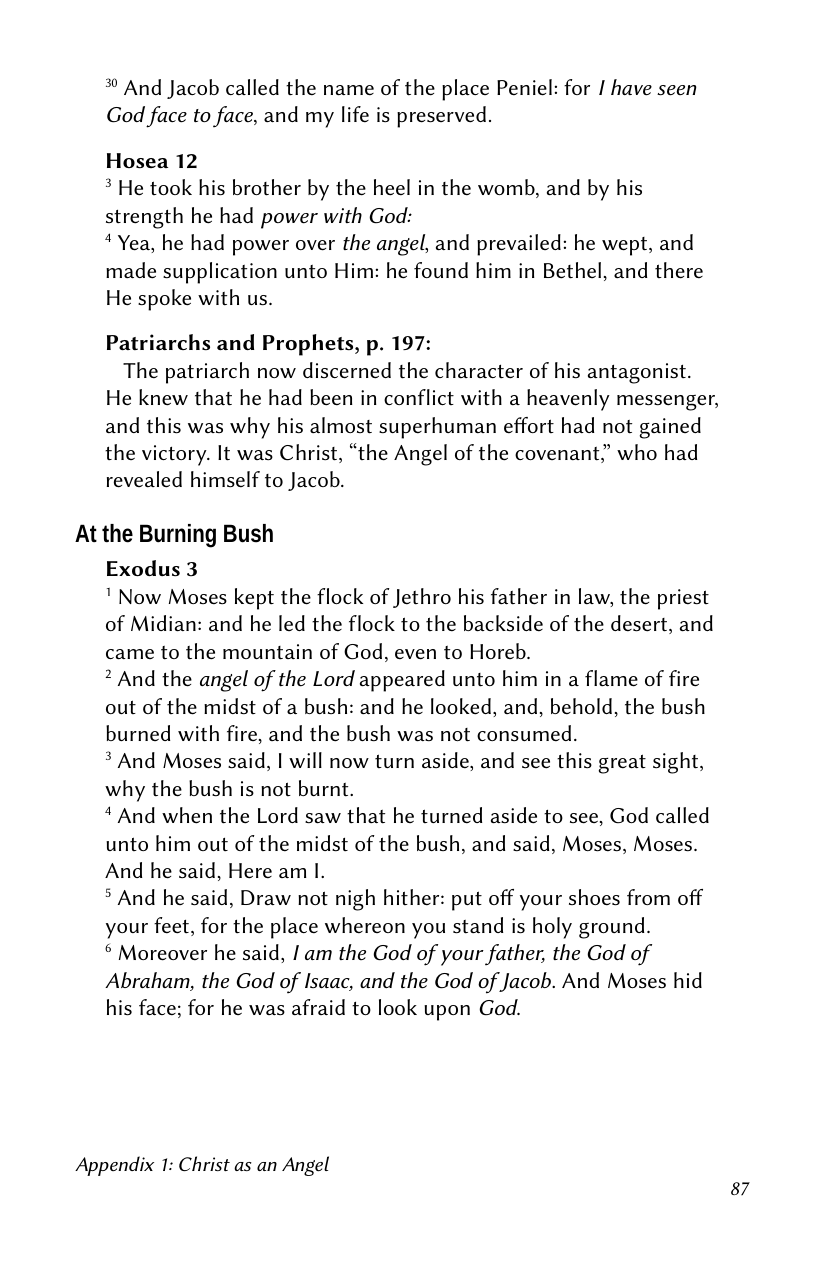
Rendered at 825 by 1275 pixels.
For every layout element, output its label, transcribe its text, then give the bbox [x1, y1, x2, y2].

text 1 Now Moses kept the flock of Jethro his father in law, the priest of Midian: and he led the flock to the backside of the desert, and came to the mountain of God, even to Horeb. [105, 584, 720, 665]
text 30 And Jacob called the name of the place Peniel: for I have seen God face to face, and my life is preserved. [105, 75, 720, 128]
text Exodus 3 [105, 556, 750, 582]
text 3 He took his brother by the heel in the womb, and by his strength he had power with God: [105, 175, 720, 229]
text 2 And the angel of the Lord appeared unto him in a flame of fire out of the midst of a bush: and he looked, and, behold, the bush burned with fire, and the bush was not consumed. [105, 666, 720, 747]
text 5 And he said, Draw not nigh hither: put off your shoes from off your feet, for the place whereon you stand is holy ground. [105, 885, 720, 939]
text Hosea 12 [105, 148, 750, 174]
text Patriarchs and Prophets, p. 197: [105, 330, 750, 356]
text 4 Yea, he had power over the angel, and prevailed: he wept, and made supplication unto Him: he found him in Bethel, and there He spoke with us. [105, 230, 720, 311]
text 6 Moreover he said, I am the God of your father, the God of Abraham, the God of Isaac, and the God of Jacob. And Moses hid his face; for he was afraid to look upon God. [105, 940, 720, 1021]
subtitle At the Burning Bush [75, 519, 750, 547]
text 3 And Moses said, I will now turn aside, and see this great sight, why the bush is not burnt. [105, 748, 720, 802]
text 4 And when the Lord saw that he turned aside to see, God called unto him out of the midst of the bush, and said, Moses, Moses. And he said, Here am I. [105, 803, 720, 884]
text The patriarch now discerned the character of his antagonist. He knew that he had been in conflict with a heavenly messenger, and this was why his almost superhuman effort had not gained the victory. It was Christ, “the Angel of the covenant,” who had revealed himself to Jacob. [105, 358, 720, 493]
